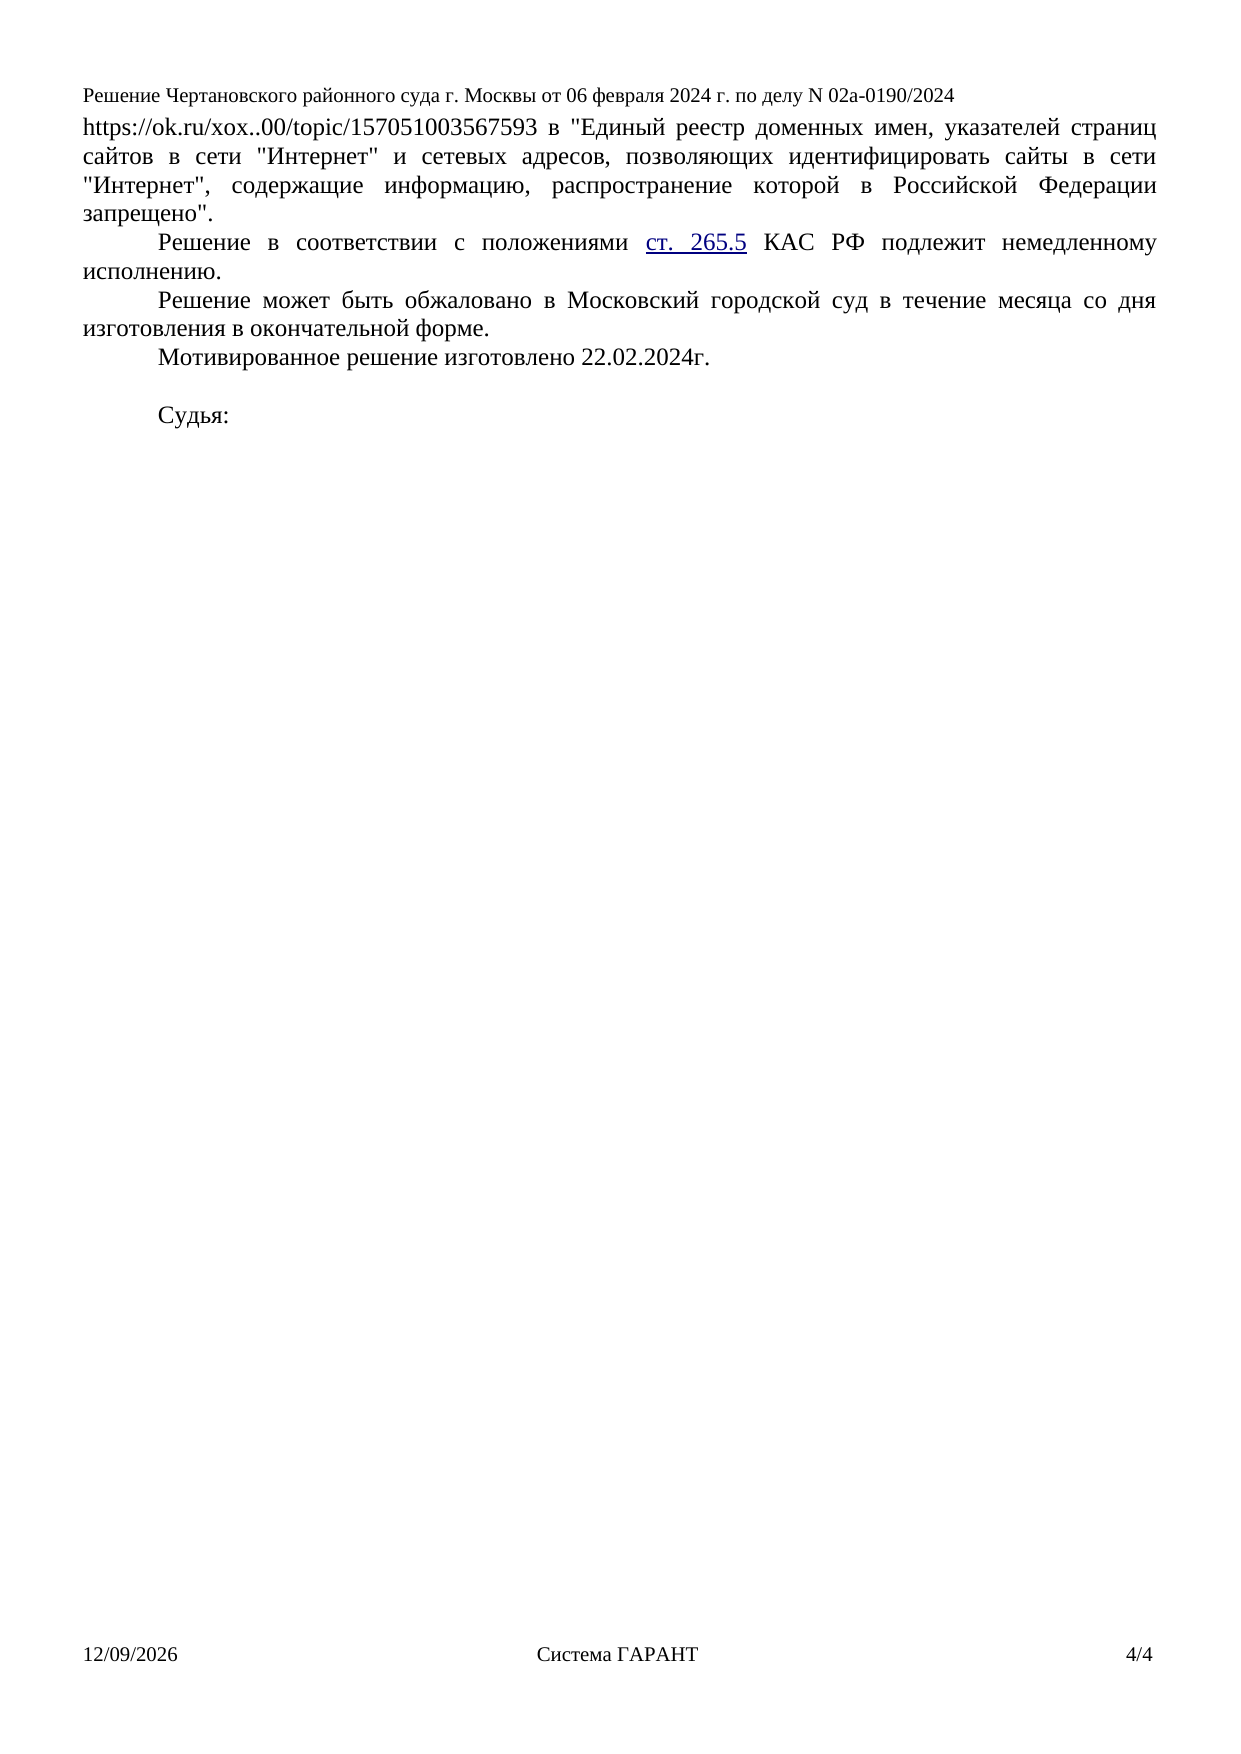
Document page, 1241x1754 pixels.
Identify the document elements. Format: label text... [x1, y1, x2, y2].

text https://ok.ru/xox..00/topic/157051003567593 в "Единый реестр доменных имен, указателей страниц сайтов в сети "Интернет" и сетевых адресов, позволяющих идентифицировать сайты в сети "Интернет", содержащие информацию, распространение которой в Российской Федерации запрещено". [83, 112, 1157, 227]
text Решение может быть обжаловано в Московский городской суд в течение месяца со дня изготовления в окончательной форме. [83, 285, 1157, 342]
text Мотивированное решение изготовлено 22.02.2024г. [83, 342, 1157, 371]
text Судья: [83, 400, 1157, 428]
text Решение в соответствии с положениями ст. 265.5 КАС РФ подлежит немедленному исполнению. [83, 227, 1157, 285]
